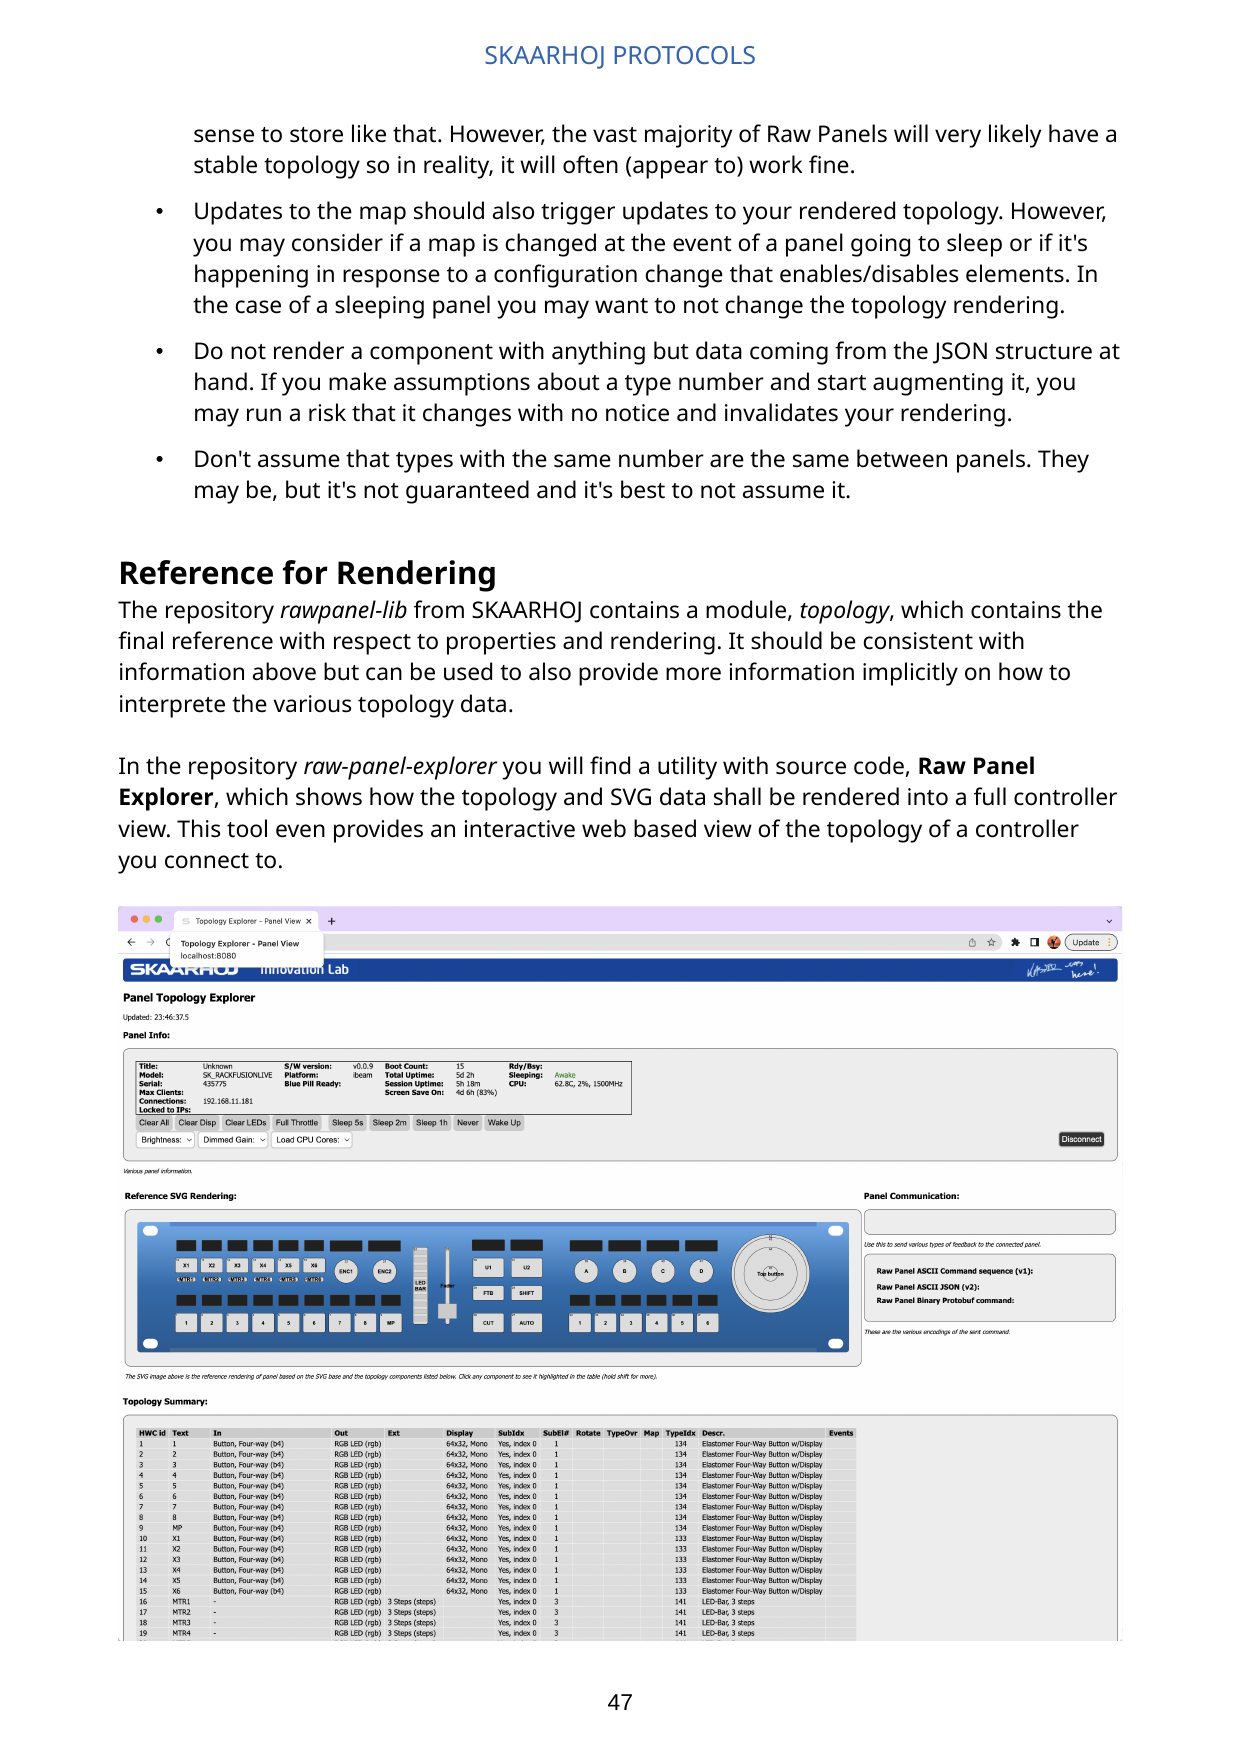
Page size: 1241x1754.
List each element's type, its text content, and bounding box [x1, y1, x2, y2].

list sense to store like that. However, the vast majority of Raw Panels will very likely have a stable topology so in reality, it will often (appear to) work fine. [156, 118, 1122, 181]
text The repository rawpanel-lib from SKAARHOJ contains a module, topology, which contains the final reference with respect to properties and rendering. It should be consistent with information above but can be used to also provide more information implicitly on how to interprete the various topology data. [118, 594, 1122, 719]
list Do not render a component with anything but data coming from the JSON structure at hand. If you make assumptions about a type number and start augmenting it, you may run a risk that it changes with no notice and invalidates your rendering. [156, 335, 1122, 428]
subtitle Reference for Rendering [118, 551, 1122, 594]
list Don't assume that types with the same number are the same between panels. They may be, but it's not guaranteed and it's best to not assume it. [156, 443, 1122, 506]
text In the repository raw-panel-explorer you will find a utility with source code, Raw Panel Explorer, which shows how the topology and SVG data shall be rendered into a full controller view. This tool even provides an interactive web based view of the topology of a controller you connect to. [118, 750, 1122, 875]
picture [118, 906, 1123, 1641]
list Updates to the map should also trigger updates to your rendered topology. However, you may consider if a map is changed at the event of a panel going to sleep or if it's happening in response to a configuration change that enables/disables elements. In the case of a sleeping panel you may want to not change the topology rendering. [156, 195, 1122, 320]
